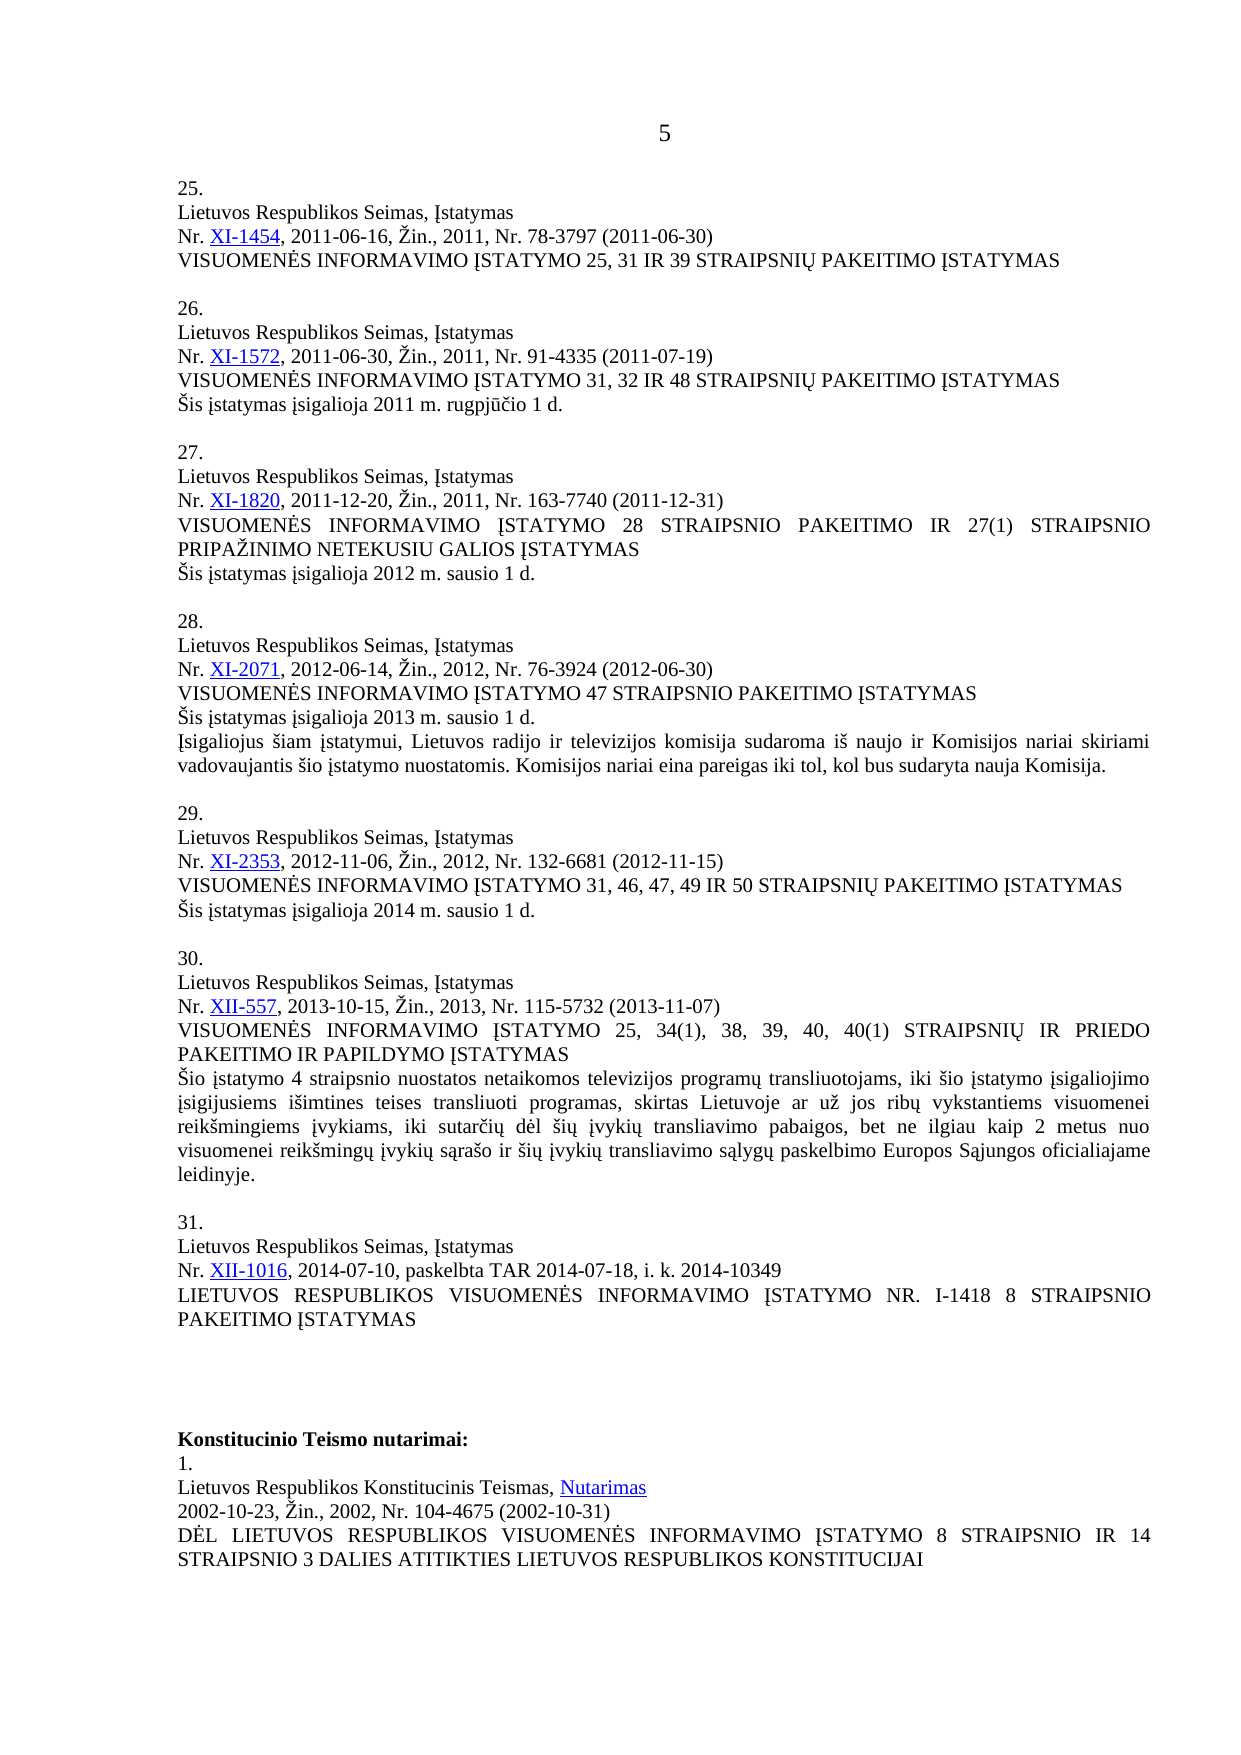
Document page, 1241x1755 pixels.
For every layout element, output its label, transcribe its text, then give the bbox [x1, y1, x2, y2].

text 28. [177, 609, 1152, 633]
text Lietuvos Respublikos Seimas, Įstatymas [177, 1234, 1152, 1258]
text Lietuvos Respublikos Konstitucinis Teismas, Nutarimas [177, 1475, 1152, 1499]
text Lietuvos Respublikos Seimas, Įstatymas [177, 320, 1152, 344]
text VISUOMENĖS INFORMAVIMO ĮSTATYMO 28 STRAIPSNIO PAKEITIMO IR 27(1) STRAIPSNIO PRIPAŽINIMO NETEKUSIU GALIOS ĮSTATYMAS [177, 512, 1152, 561]
text 26. [177, 296, 1152, 320]
text LIETUVOS RESPUBLIKOS VISUOMENĖS INFORMAVIMO ĮSTATYMO NR. I-1418 8 STRAIPSNIO PAKEITIMO ĮSTATYMAS [177, 1282, 1152, 1331]
text Nr. XI-1454, 2011-06-16, Žin., 2011, Nr. 78-3797 (2011-06-30) [177, 224, 1152, 248]
text 29. [177, 801, 1152, 825]
text VISUOMENĖS INFORMAVIMO ĮSTATYMO 25, 34(1), 38, 39, 40, 40(1) STRAIPSNIŲ IR PRIEDO PAKEITIMO IR PAPILDYMO ĮSTATYMAS [177, 1018, 1152, 1066]
text 30. [177, 946, 1152, 970]
text VISUOMENĖS INFORMAVIMO ĮSTATYMO 47 STRAIPSNIO PAKEITIMO ĮSTATYMAS [177, 681, 1152, 705]
text Šis įstatymas įsigalioja 2014 m. sausio 1 d. [177, 897, 1152, 922]
text Nr. XI-2353, 2012-11-06, Žin., 2012, Nr. 132-6681 (2012-11-15) [177, 849, 1152, 873]
text Lietuvos Respublikos Seimas, Įstatymas [177, 464, 1152, 488]
text Šis įstatymas įsigalioja 2013 m. sausio 1 d. [177, 705, 1152, 729]
text Šis įstatymas įsigalioja 2012 m. sausio 1 d. [177, 561, 1152, 585]
text Šis įstatymas įsigalioja 2011 m. rugpjūčio 1 d. [177, 392, 1152, 416]
text Konstitucinio Teismo nutarimai: [177, 1427, 1152, 1451]
text Įsigaliojus šiam įstatymui, Lietuvos radijo ir televizijos komisija sudaroma iš naujo ir Komisijos nariai skiriami vadovaujantis šio įstatymo nuostatomis. Komisijos nariai eina pareigas iki tol, kol bus sudaryta nauja Komisija. [177, 729, 1152, 777]
text DĖL LIETUVOS RESPUBLIKOS VISUOMENĖS INFORMAVIMO ĮSTATYMO 8 STRAIPSNIO IR 14 STRAIPSNIO 3 DALIES ATITIKTIES LIETUVOS RESPUBLIKOS KONSTITUCIJAI [177, 1523, 1152, 1571]
text Nr. XI-1820, 2011-12-20, Žin., 2011, Nr. 163-7740 (2011-12-31) [177, 488, 1152, 512]
text VISUOMENĖS INFORMAVIMO ĮSTATYMO 31, 32 IR 48 STRAIPSNIŲ PAKEITIMO ĮSTATYMAS [177, 368, 1152, 392]
text Šio įstatymo 4 straipsnio nuostatos netaikomos televizijos programų transliuotojams, iki šio įstatymo įsigaliojimo įsigijusiems išimtines teises transliuoti programas, skirtas Lietuvoje ar už jos ribų vykstantiems visuomenei reikšmingiems įvykiams, iki sutarčių dėl šių įvykių transliavimo pabaigos, bet ne ilgiau kaip 2 metus nuo visuomenei reikšmingų įvykių sąrašo ir šių įvykių transliavimo sąlygų paskelbimo Europos Sąjungos oficialiajame leidinyje. [177, 1066, 1152, 1186]
text 27. [177, 440, 1152, 464]
text Nr. XII-1016, 2014-07-10, paskelbta TAR 2014-07-18, i. k. 2014-10349 [177, 1258, 1152, 1282]
text Nr. XII-557, 2013-10-15, Žin., 2013, Nr. 115-5732 (2013-11-07) [177, 994, 1152, 1018]
text 1. [177, 1451, 1152, 1475]
text VISUOMENĖS INFORMAVIMO ĮSTATYMO 31, 46, 47, 49 IR 50 STRAIPSNIŲ PAKEITIMO ĮSTATYMAS [177, 873, 1152, 897]
text Lietuvos Respublikos Seimas, Įstatymas [177, 200, 1152, 224]
text 31. [177, 1210, 1152, 1234]
text 25. [177, 176, 1152, 200]
text Lietuvos Respublikos Seimas, Įstatymas [177, 633, 1152, 657]
text VISUOMENĖS INFORMAVIMO ĮSTATYMO 25, 31 IR 39 STRAIPSNIŲ PAKEITIMO ĮSTATYMAS [177, 248, 1152, 272]
text Nr. XI-2071, 2012-06-14, Žin., 2012, Nr. 76-3924 (2012-06-30) [177, 657, 1152, 681]
text Nr. XI-1572, 2011-06-30, Žin., 2011, Nr. 91-4335 (2011-07-19) [177, 344, 1152, 368]
text Lietuvos Respublikos Seimas, Įstatymas [177, 825, 1152, 849]
text Lietuvos Respublikos Seimas, Įstatymas [177, 970, 1152, 994]
text 2002-10-23, Žin., 2002, Nr. 104-4675 (2002-10-31) [177, 1499, 1152, 1523]
